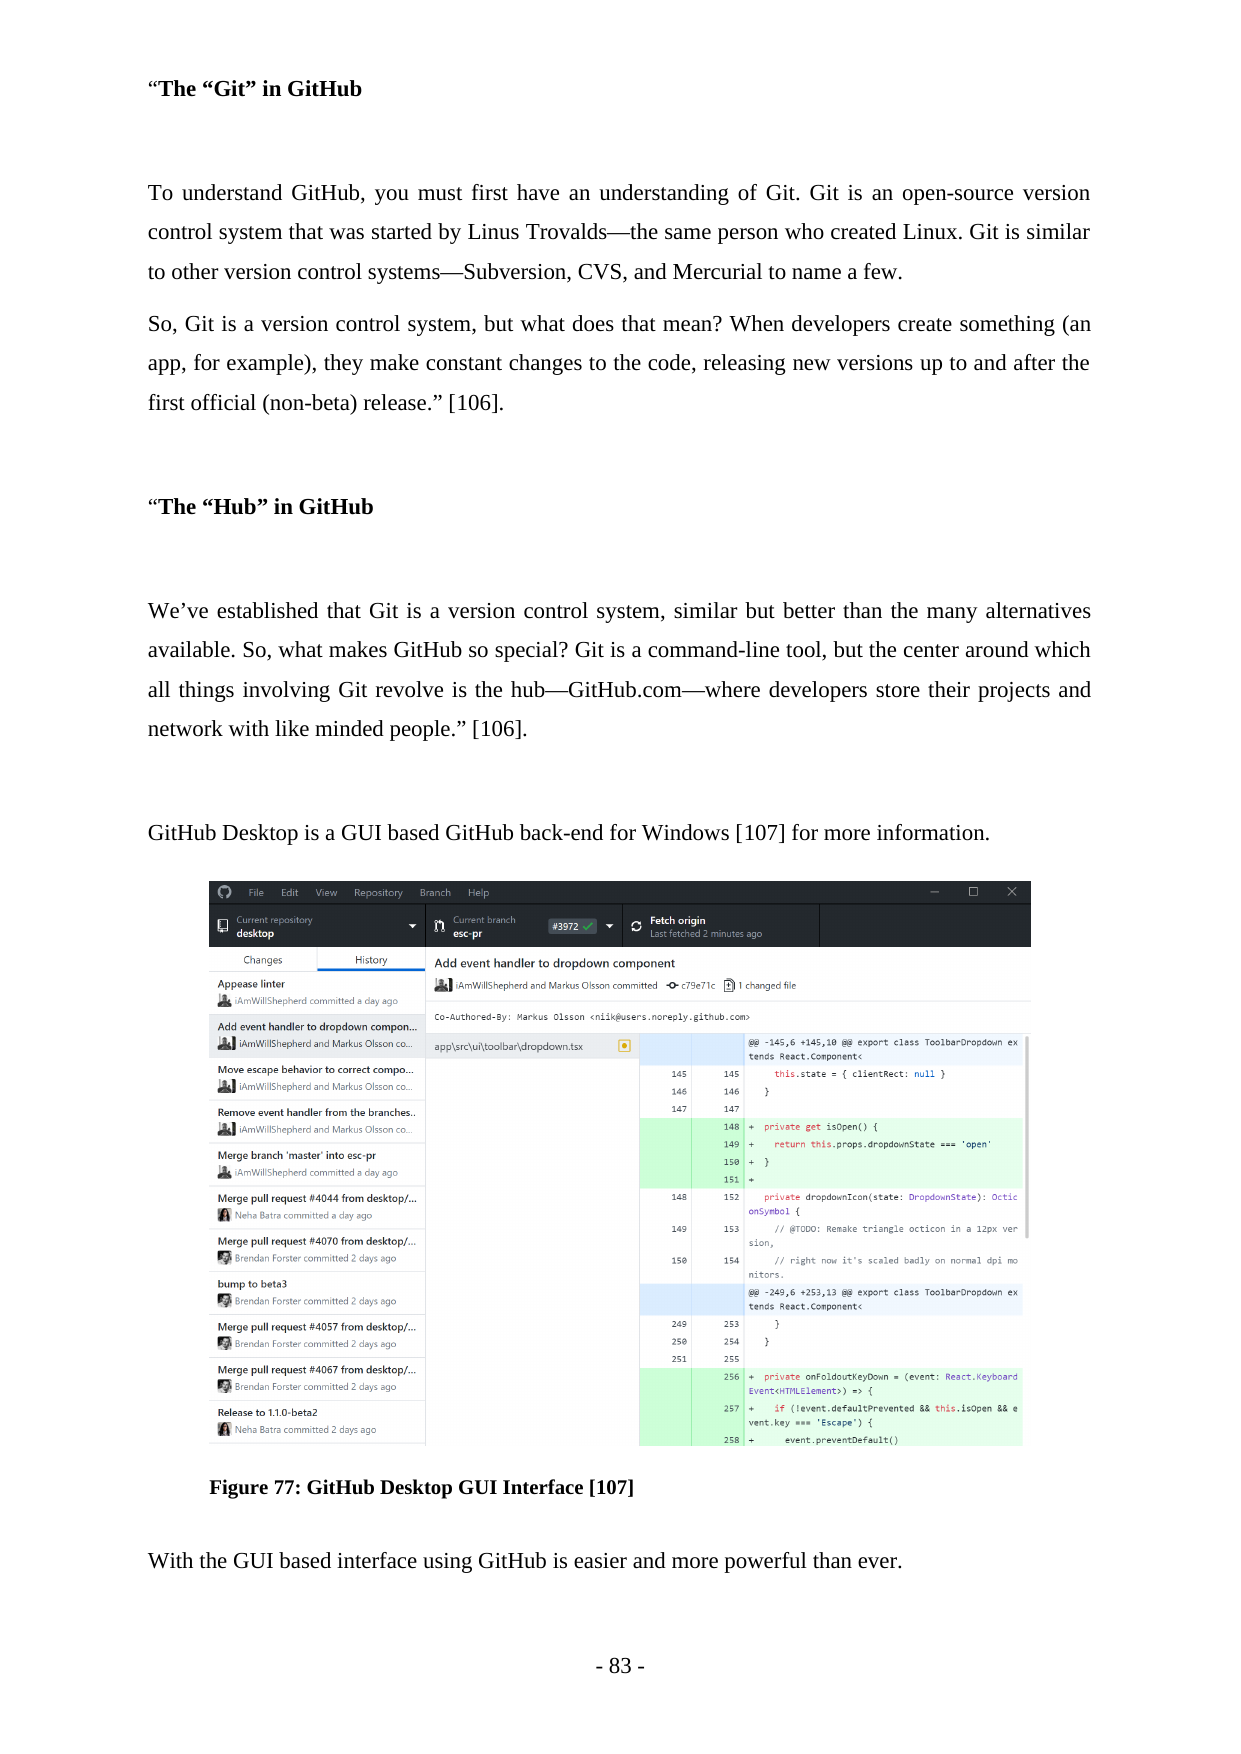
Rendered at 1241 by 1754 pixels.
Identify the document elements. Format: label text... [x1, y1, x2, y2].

picture [209, 881, 1031, 1446]
text GitHub Desktop is a GUI based GitHub back-end for Windows [107] for more information. [148, 819, 1092, 846]
text “The “Git” in GitHub [148, 75, 1092, 101]
text Figure 77: GitHub Desktop GUI Interface [107] [209, 1446, 1031, 1499]
text “The “Hub” in GitHub [148, 493, 1092, 519]
text To understand GitHub, you must first have an understanding of Git. Git is an open-source version control system that was started by Linus Trovalds—the same person who created Linux. Git is similar to other version control systems—Subversion, CVS, and Mercurial to name a few. [148, 179, 1092, 284]
text We’ve established that Git is a version control system, similar but better than the many alternatives available. So, what makes GitHub so special? Git is a command-line tool, but the center around which all things involving Git revolve is the hub—GitHub.com—where developers store their projects and network with like minded people.” [106]. [148, 597, 1092, 742]
text With the GUI based interface using GitHub is easier and more powerful than ever. [148, 1547, 1092, 1573]
text So, Git is a version control system, but what does that mean? When developers create something (an app, for example), they make constant changes to the code, releasing new versions up to and after the first official (non-beta) release.” [106]. [148, 310, 1092, 415]
